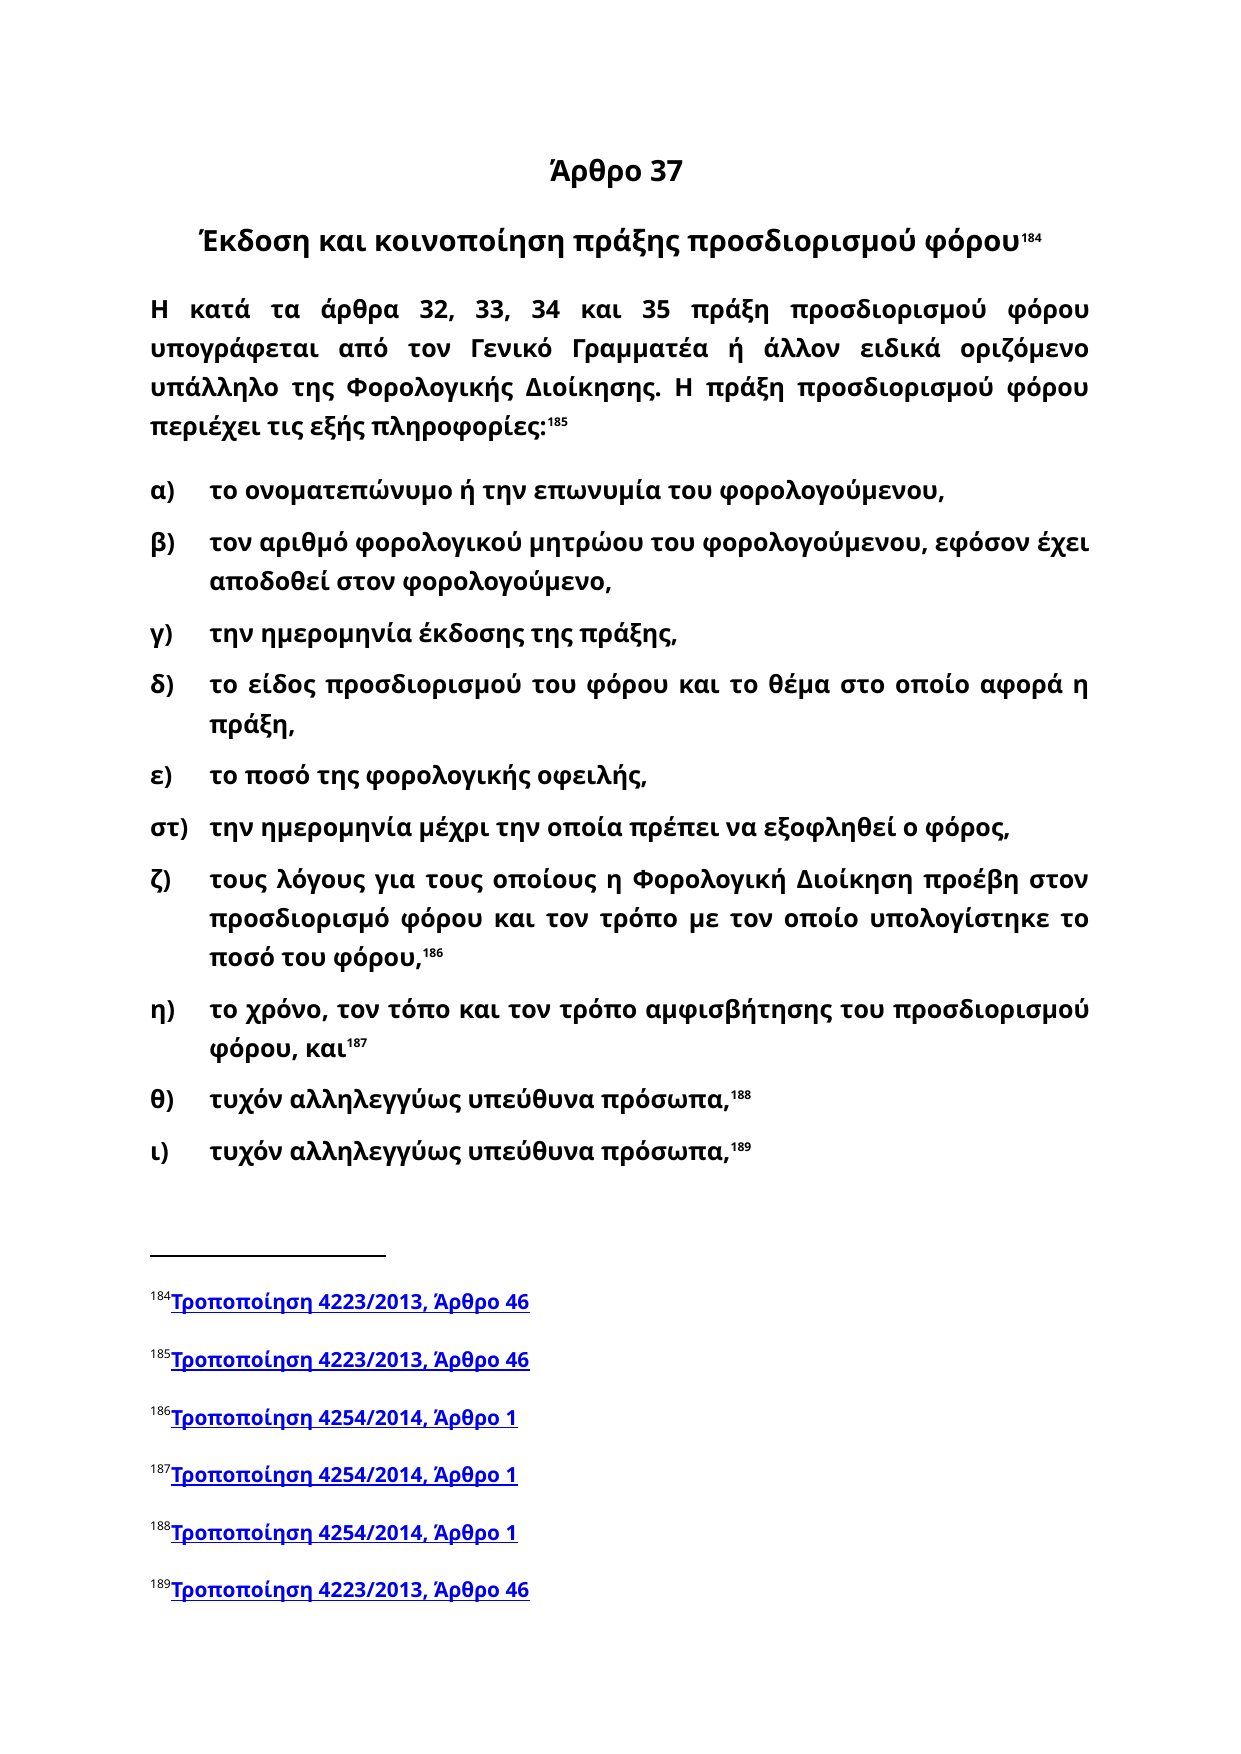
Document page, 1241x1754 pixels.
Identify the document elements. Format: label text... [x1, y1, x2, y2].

list ζ) τους λόγους για τους οποίους η Φορολογική Διοίκηση προέβη στον προσδιορισμό φόρου και τον τρόπο με τον οποίο υπολογίστηκε το ποσό του φόρου, [150, 861, 1090, 974]
list α) το ονοματεπώνυμο ή την επωνυμία του φορολογούμενου, [150, 473, 1090, 507]
list στ) την ημερομηνία μέχρι την οποία πρέπει να εξοφληθεί ο φόρος, [150, 809, 1090, 844]
text Η κατά τα άρθρα 32, 33, 34 και 35 πράξη προσδιορισμού φόρου υπογράφεται από τον Γενικό Γραμματέα ή άλλον ειδικά οριζόμενο υπάλληλο της Φορολογικής Διοίκησης. Η πράξη προσδιορισμού φόρου περιέχει τις εξής πληροφορίες: [150, 291, 1090, 443]
list η) το χρόνο, τον τόπο και τον τρόπο αμφισβήτησης του προσδιορισμού φόρου, και [150, 991, 1090, 1064]
list ε) το ποσό της φορολογικής οφειλής, [150, 758, 1090, 792]
subtitle Άρθρο 37 [150, 150, 1090, 190]
text Τροποποίηση 4254/2014, Άρθρο 1 [150, 1403, 1090, 1431]
text Τροποποίηση 4223/2013, Άρθρο 46 [150, 1345, 1090, 1373]
text Τροποποίηση 4254/2014, Άρθρο 1 [150, 1460, 1090, 1489]
list θ) τυχόν αλληλεγγύως υπεύθυνα πρόσωπα, [150, 1082, 1090, 1116]
text Τροποποίηση 4223/2013, Άρθρο 46 [150, 1287, 1090, 1316]
subtitle Έκδοση και κοινοποίηση πράξης προσδιορισμού φόρου [150, 221, 1090, 260]
list γ) την ημερομηνία έκδοσης της πράξης, [150, 615, 1090, 649]
text Τροποποίηση 4254/2014, Άρθρο 1 [150, 1518, 1090, 1546]
list β) τον αριθμό φορολογικού μητρώου του φορολογούμενου, εφόσον έχει αποδοθεί στον φορολογούμενο, [150, 524, 1090, 598]
list δ) το είδος προσδιορισμού του φόρου και το θέμα στο οποίο αφορά η πράξη, [150, 667, 1090, 740]
text Τροποποίηση 4223/2013, Άρθρο 46 [150, 1576, 1090, 1604]
list ι) τυχόν αλληλεγγύως υπεύθυνα πρόσωπα, [150, 1134, 1090, 1168]
